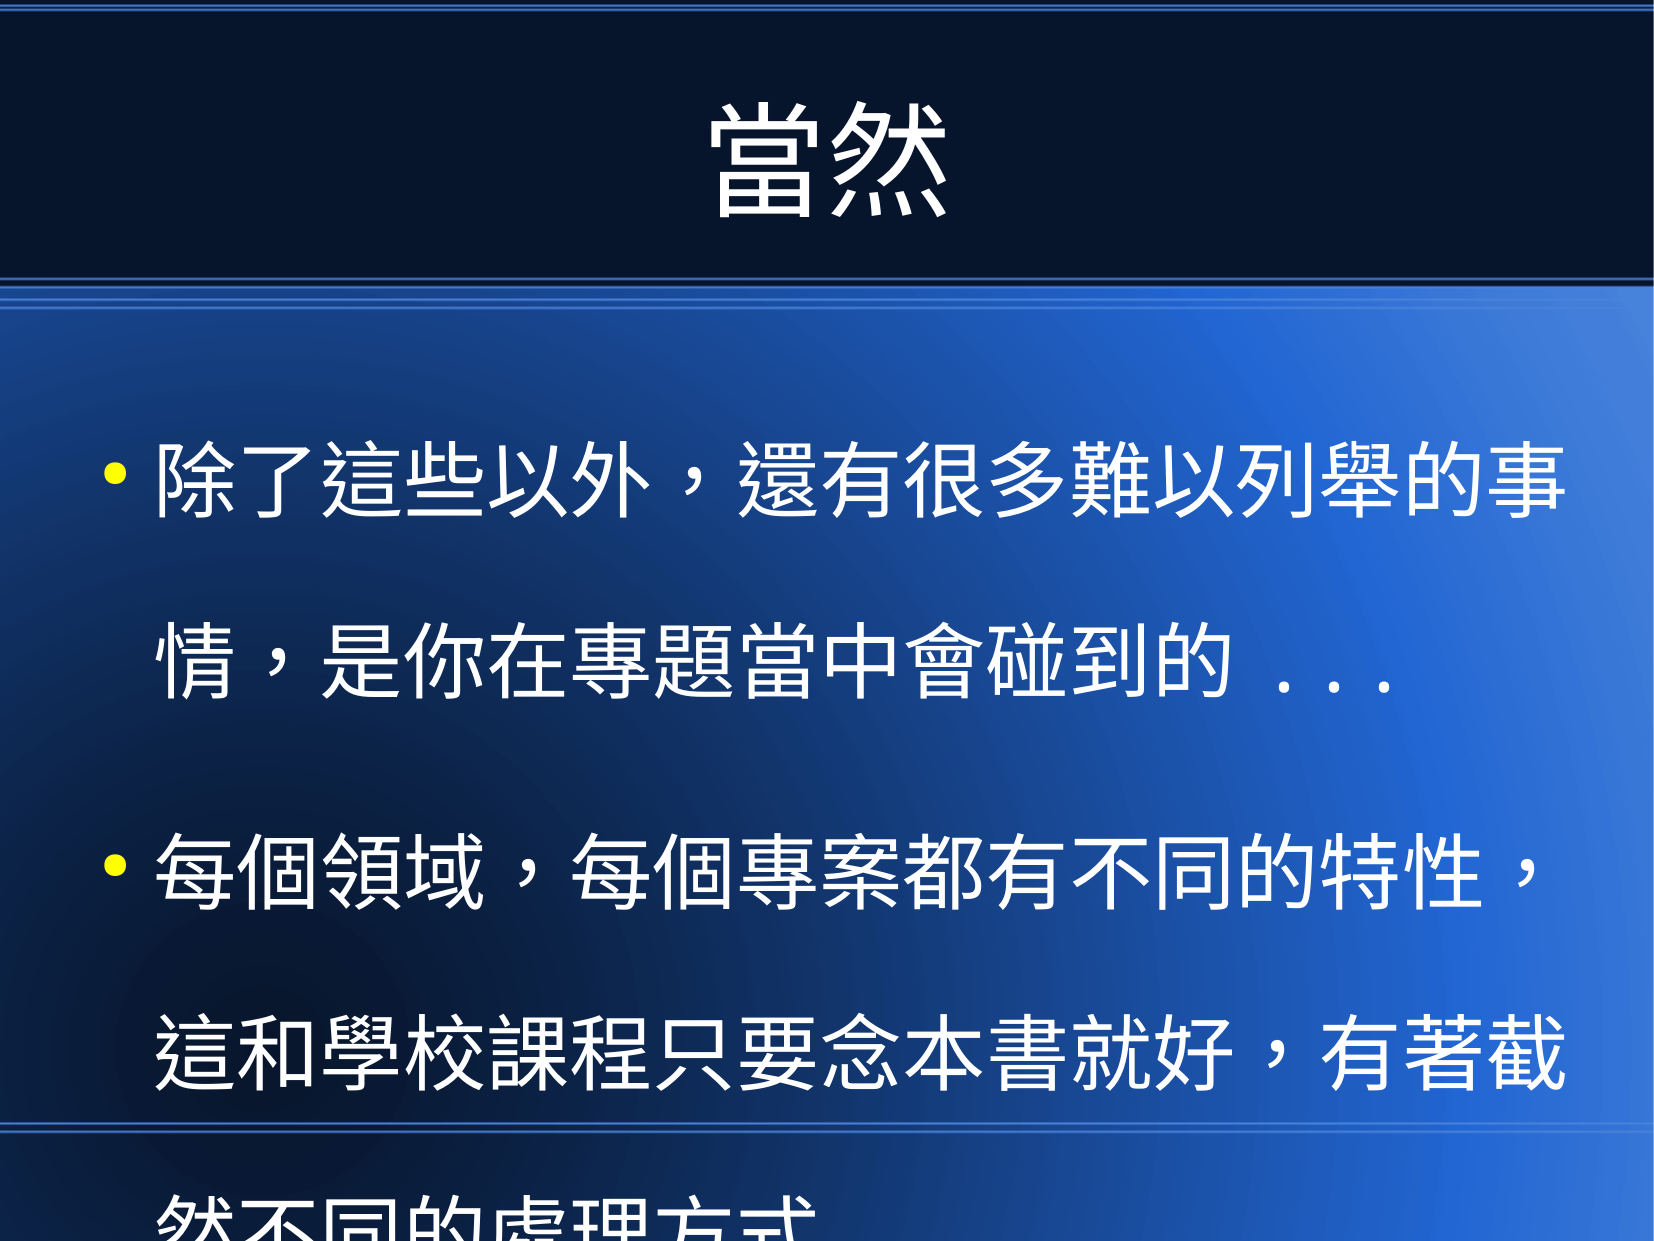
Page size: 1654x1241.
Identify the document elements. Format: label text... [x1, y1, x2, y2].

picture [0, 0, 1654, 1241]
list 除了這些以外，還有很多難以列舉的事情，是你在專題當中會碰到的... 每個領域，每個專案都有不同的特性，這和學校課程只要念本書就好，有著截然不同的處理方式 [82, 355, 1571, 1241]
title 當然 [82, 49, 1571, 257]
